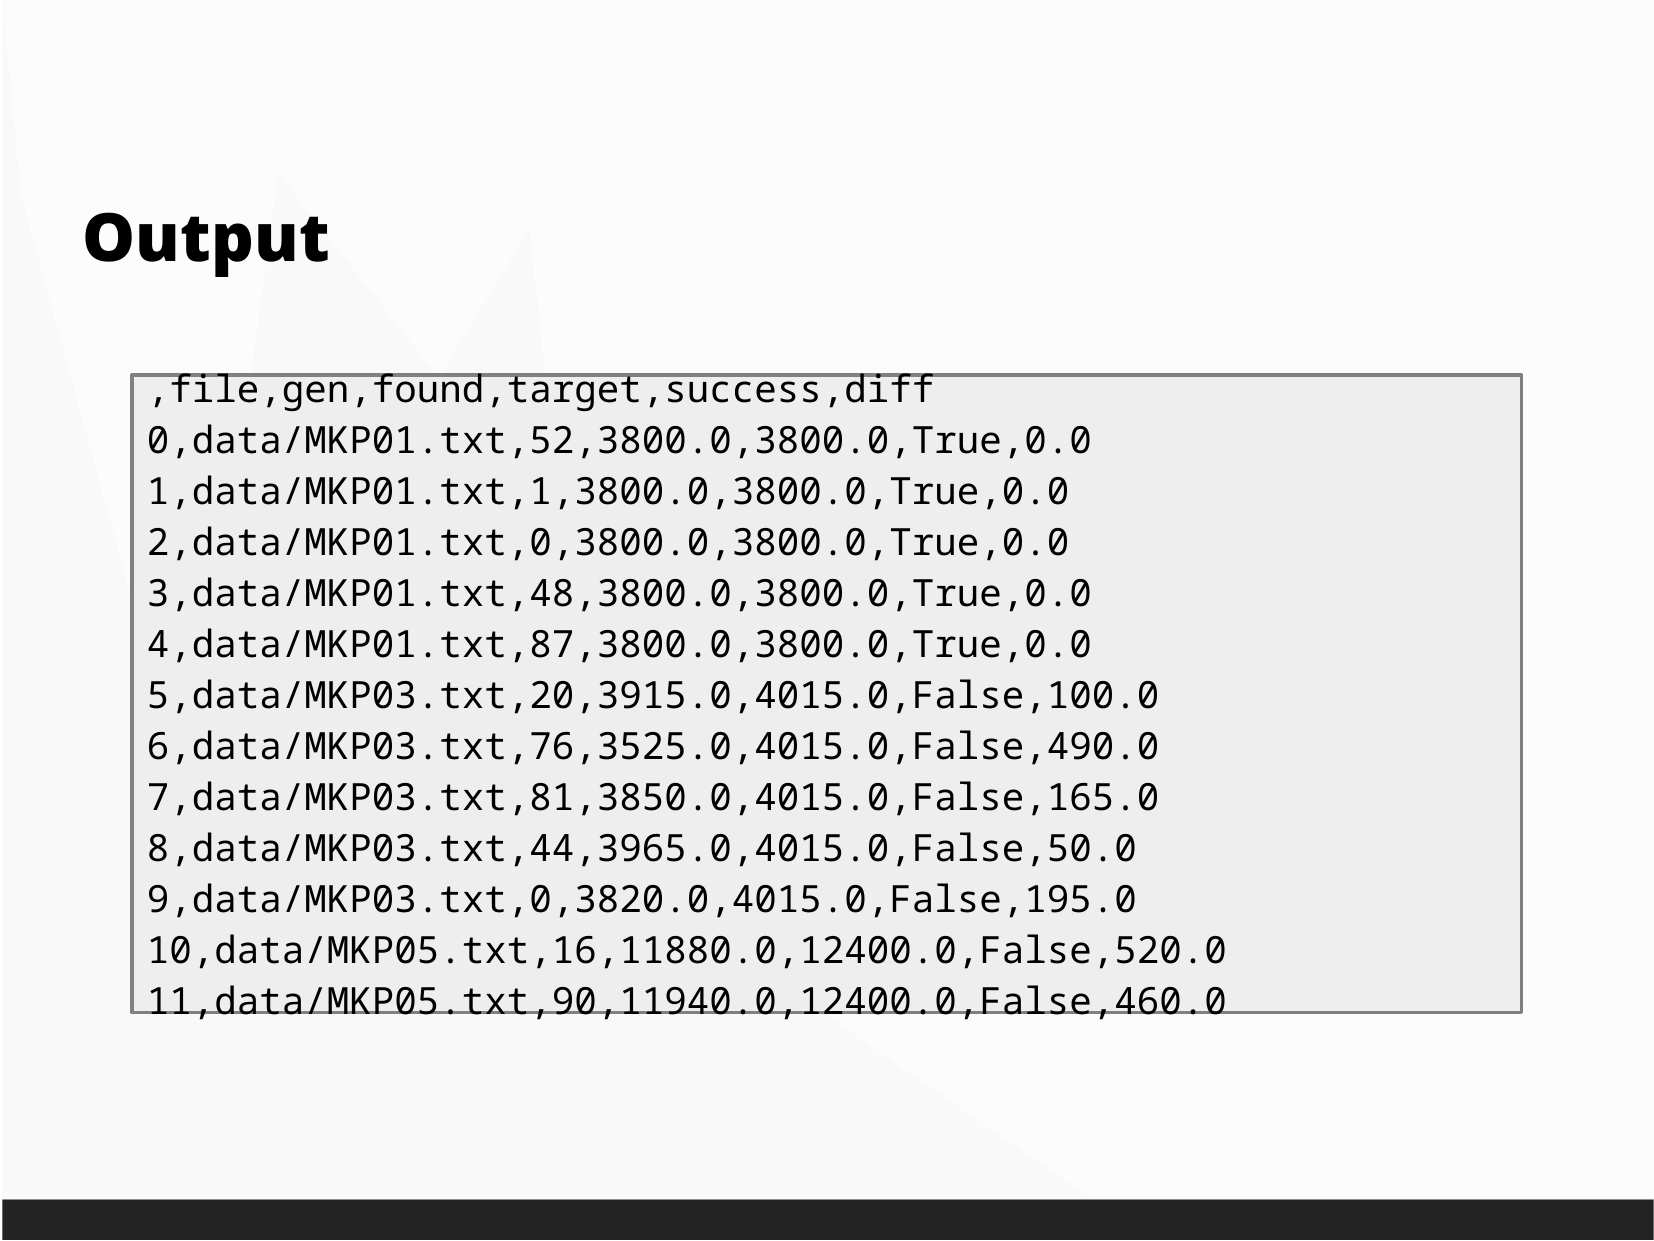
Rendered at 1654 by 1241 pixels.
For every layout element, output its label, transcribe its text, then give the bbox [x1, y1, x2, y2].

picture [2, 0, 1654, 1241]
title Output [82, 139, 1571, 332]
text_box ,file,gen,found,target,success,diff 0,data/MKP01.txt,52,3800.0,3800.0,True,0.0 1,data/MKP01.txt,1,3800.0,3800.0,True,0.0 2,data/MKP01.txt,0,3800.0,3800.0,True,0.0 3,data/MKP01.txt,48,3800.0,3800.0,True,0.0 4,data/MKP01.txt,87,3800.0,3800.0,True,0.0 5,data/MKP03.txt,20,3915.0,4015.0,False,100.0 6,data/MKP03.txt,76,3525.0,4015.0,False,490.0 7,data/MKP03.txt,81,3850.0,4015.0,False,165.0 8,data/MKP03.txt,44,3965.0,4015.0,False,50.0 9,data/MKP03.txt,0,3820.0,4015.0,False,195.0 10,data/MKP05.txt,16,11880.0,12400.0,False,520.0 11,data/MKP05.txt,90,11940.0,12400.0,False,460.0 [132, 374, 1522, 1013]
